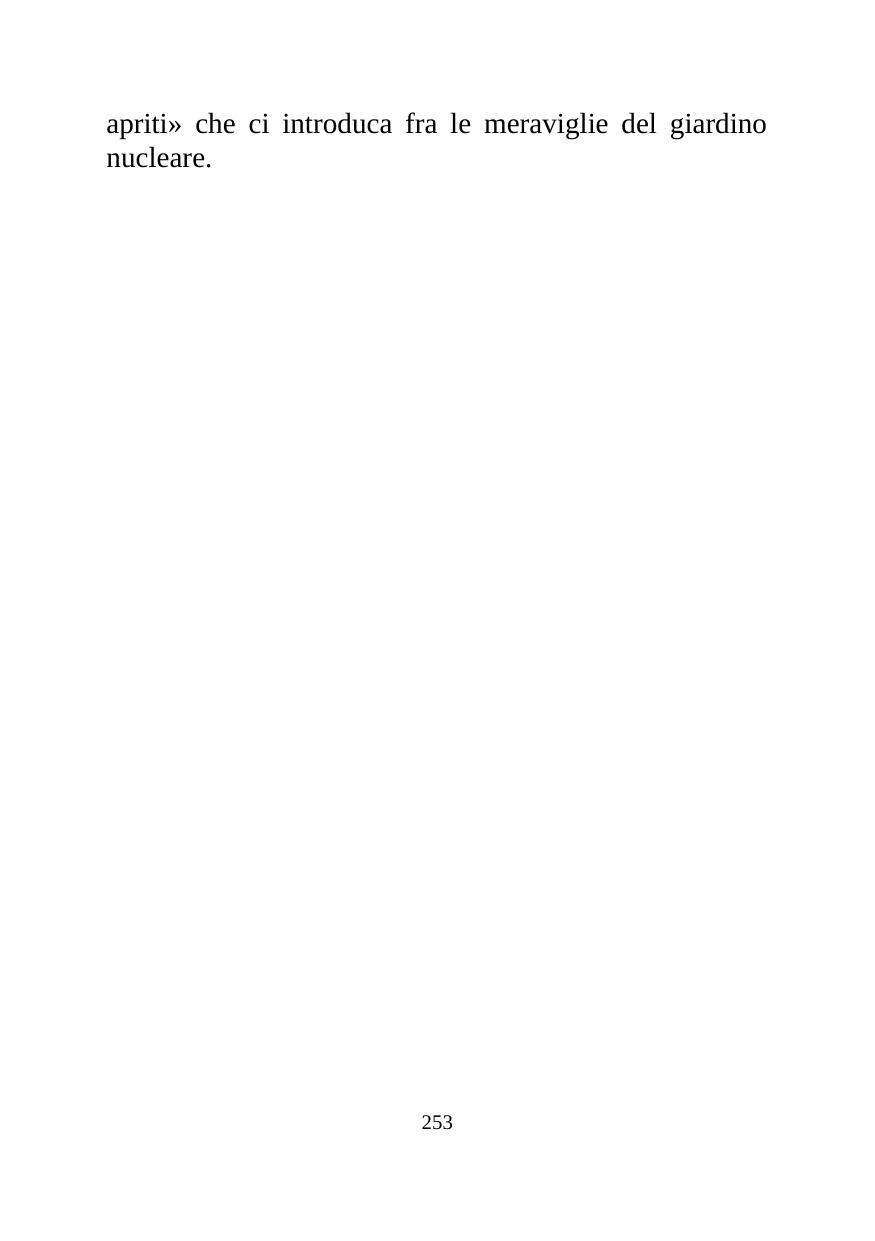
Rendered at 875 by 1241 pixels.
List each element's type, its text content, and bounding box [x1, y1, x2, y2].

text apriti» che ci introduca fra le meraviglie del giardino nucleare. [106, 106, 768, 173]
